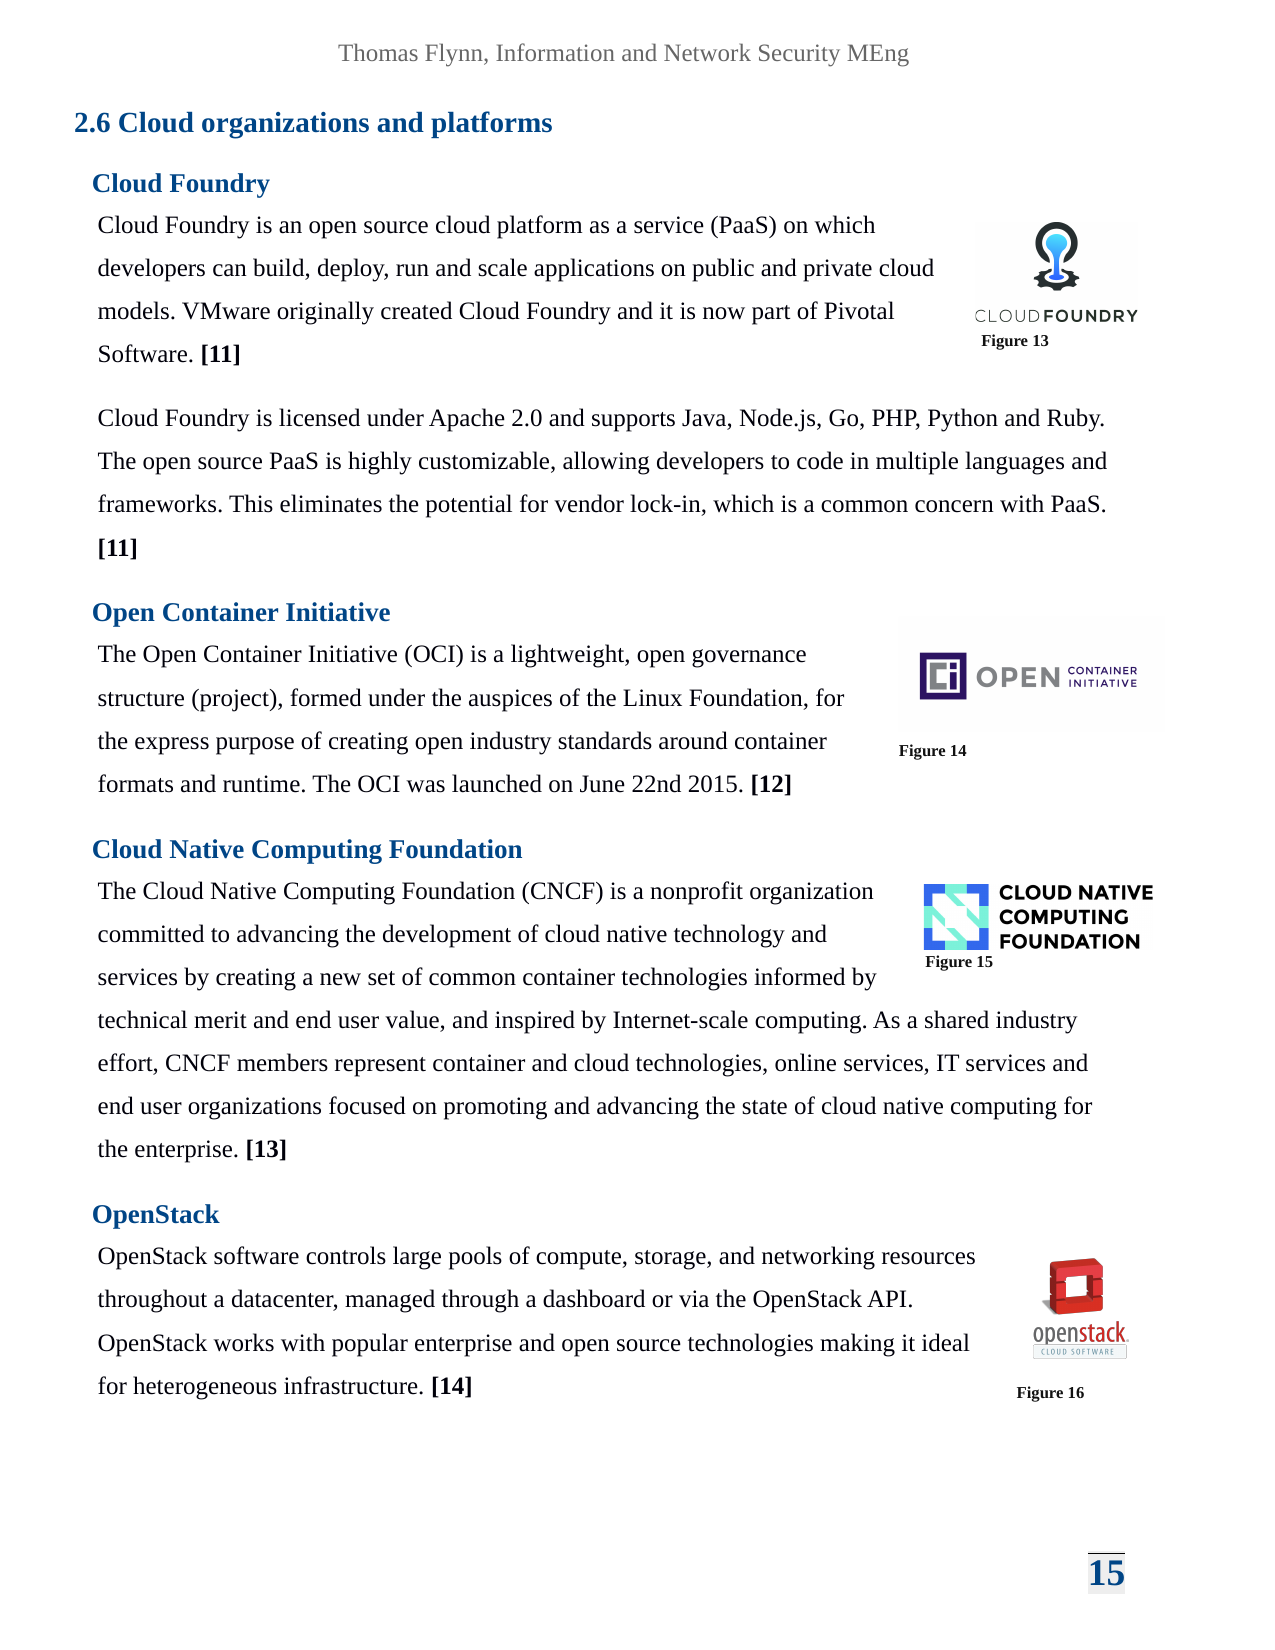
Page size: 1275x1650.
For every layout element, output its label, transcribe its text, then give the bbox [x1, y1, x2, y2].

picture [975, 222, 1138, 322]
subtitle Cloud Foundry [92, 167, 1125, 198]
subtitle 2.6 Cloud organizations and platforms [74, 105, 1125, 138]
text OpenStack software controls large pools of compute, storage, and networking resources throughout a datacenter, managed through a dashboard or via the OpenStack API. OpenStack works with popular enterprise and open source technologies making it ideal for heterogeneous infrastructure. [14] [97, 1232, 1162, 1402]
text Figure 14 [899, 732, 1180, 760]
text Figure 16 [1016, 1373, 1162, 1402]
text Cloud Foundry is an open source cloud platform as a service (PaaS) on which developers can build, deploy, run and scale applications on public and private cloud models. VMware originally created Cloud Foundry and it is now part of Pivotal Software. [11] [97, 207, 1169, 368]
picture [923, 884, 1153, 950]
text Figure 15 [925, 951, 1191, 971]
subtitle Open Container Initiative [92, 597, 1180, 760]
subtitle Cloud Native Computing Foundation [92, 833, 1125, 864]
subtitle OpenStack [92, 1198, 1125, 1229]
text The Open Container Initiative (OCI) is a lightweight, open governance structure (project), formed under the auspices of the Linux Foundation, for the express purpose of creating open industry standards around container formats and runtime. The OCI was launched on June 22nd 2015. [12] [97, 639, 1125, 798]
text Figure 13 [981, 331, 1169, 350]
text The Cloud Native Computing Foundation (CNCF) is a nonprofit organization committed to advancing the development of cloud native technology and services by creating a new set of common container technologies informed by technical merit and end user value, and inspired by Internet-scale computing. As a shared industry effort, CNCF members represent container and cloud technologies, online services, IT services and end user organizations focused on promoting and advancing the state of cloud native computing for the enterprise. [13] [97, 869, 1191, 1163]
picture [1016, 1244, 1145, 1373]
picture [898, 616, 1165, 732]
text Cloud Foundry is licensed under Apache 2.0 and supports Java, Node.js, Go, PHP, Python and Ruby. The open source PaaS is highly customizable, allowing developers to code in multiple languages and frameworks. This eliminates the potential for vendor lock-in, which is a common concern with PaaS.[11] [97, 403, 1125, 561]
